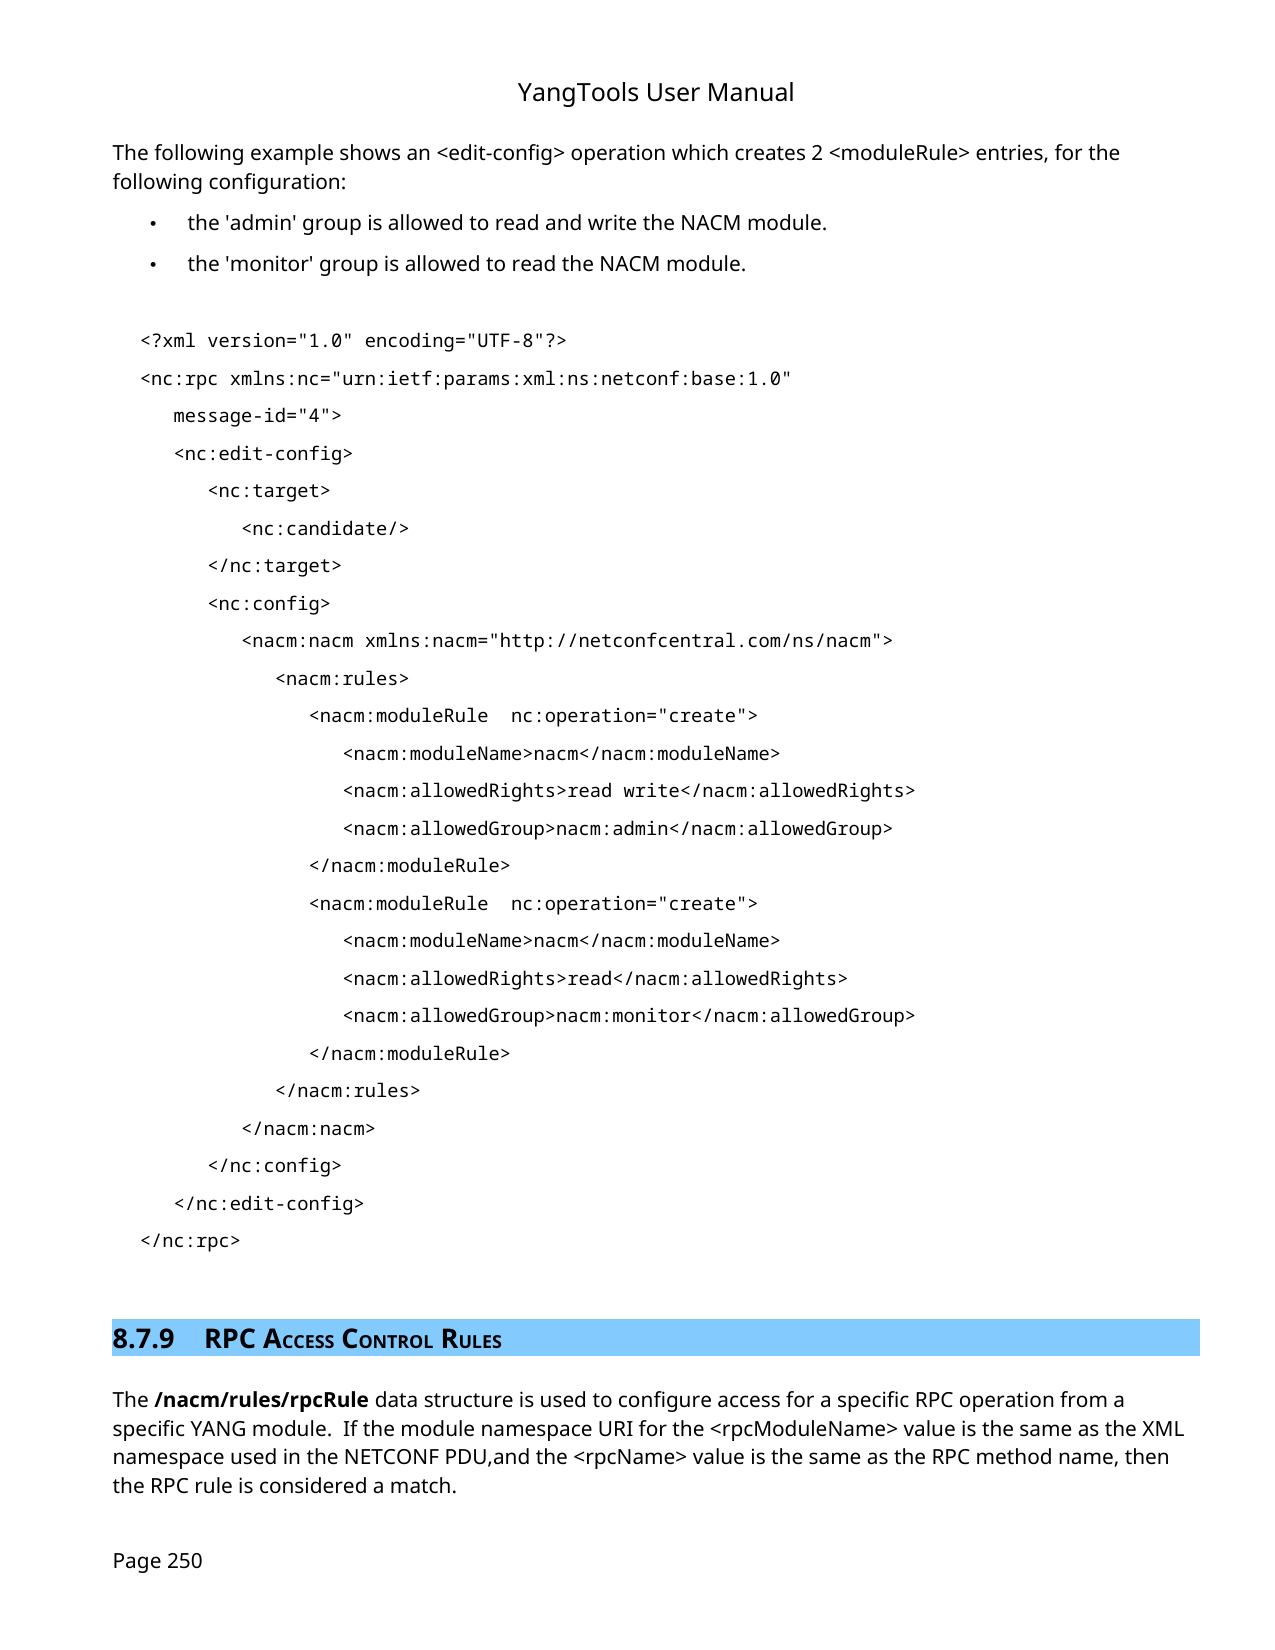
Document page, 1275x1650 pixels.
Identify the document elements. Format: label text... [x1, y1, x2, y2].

text The /nacm/rules/rpcRule data structure is used to configure access for a specific RPC operation from a specific YANG module. If the module namespace URI for the <rpcModuleName> value is the same as the XML namespace used in the NETCONF PDU,and the <rpcName> value is the same as the RPC method name, then the RPC rule is considered a match. [112, 1386, 1200, 1499]
list the 'admin' group is allowed to read and write the NACM module. [150, 208, 1200, 236]
text </nacm:rules> [139, 1077, 1200, 1103]
text <nacm:rules> [139, 665, 1200, 690]
text <nc:candidate/> [139, 515, 1200, 540]
text message-id="4"> [139, 402, 1200, 428]
text <nacm:allowedRights>read</nacm:allowedRights> [139, 965, 1200, 990]
text <nacm:moduleName>nacm</nacm:moduleName> [139, 927, 1200, 953]
text <nc:edit-config> [139, 440, 1200, 465]
text <nacm:moduleRule nc:operation="create"> [139, 702, 1200, 728]
text </nacm:moduleRule> [139, 852, 1200, 878]
text <nacm:allowedGroup>nacm:admin</nacm:allowedGroup> [139, 815, 1200, 840]
text </nc:rpc> [139, 1227, 1200, 1253]
text </nc:target> [139, 552, 1200, 578]
text <?xml version="1.0" encoding="UTF-8"?> [139, 327, 1200, 353]
text <nacm:moduleRule nc:operation="create"> [139, 890, 1200, 915]
text </nacm:nacm> [139, 1115, 1200, 1140]
text <nacm:nacm xmlns:nacm="http://netconfcentral.com/ns/nacm"> [139, 627, 1200, 653]
text The following example shows an <edit-config> operation which creates 2 <moduleRule> entries, for the following configuration: [112, 138, 1200, 195]
text <nacm:moduleName>nacm</nacm:moduleName> [139, 740, 1200, 765]
list the 'monitor' group is allowed to read the NACM module. [150, 249, 1200, 277]
text <nacm:allowedRights>read write</nacm:allowedRights> [139, 777, 1200, 803]
text <nc:rpc xmlns:nc="urn:ietf:params:xml:ns:netconf:base:1.0" [139, 365, 1200, 390]
text <nc:config> [139, 590, 1200, 615]
text </nacm:moduleRule> [139, 1040, 1200, 1065]
text </nc:edit-config> [139, 1190, 1200, 1215]
text <nc:target> [139, 477, 1200, 503]
subtitle RPC Access Control Rules [112, 1319, 1200, 1356]
text </nc:config> [139, 1152, 1200, 1178]
text <nacm:allowedGroup>nacm:monitor</nacm:allowedGroup> [139, 1002, 1200, 1028]
